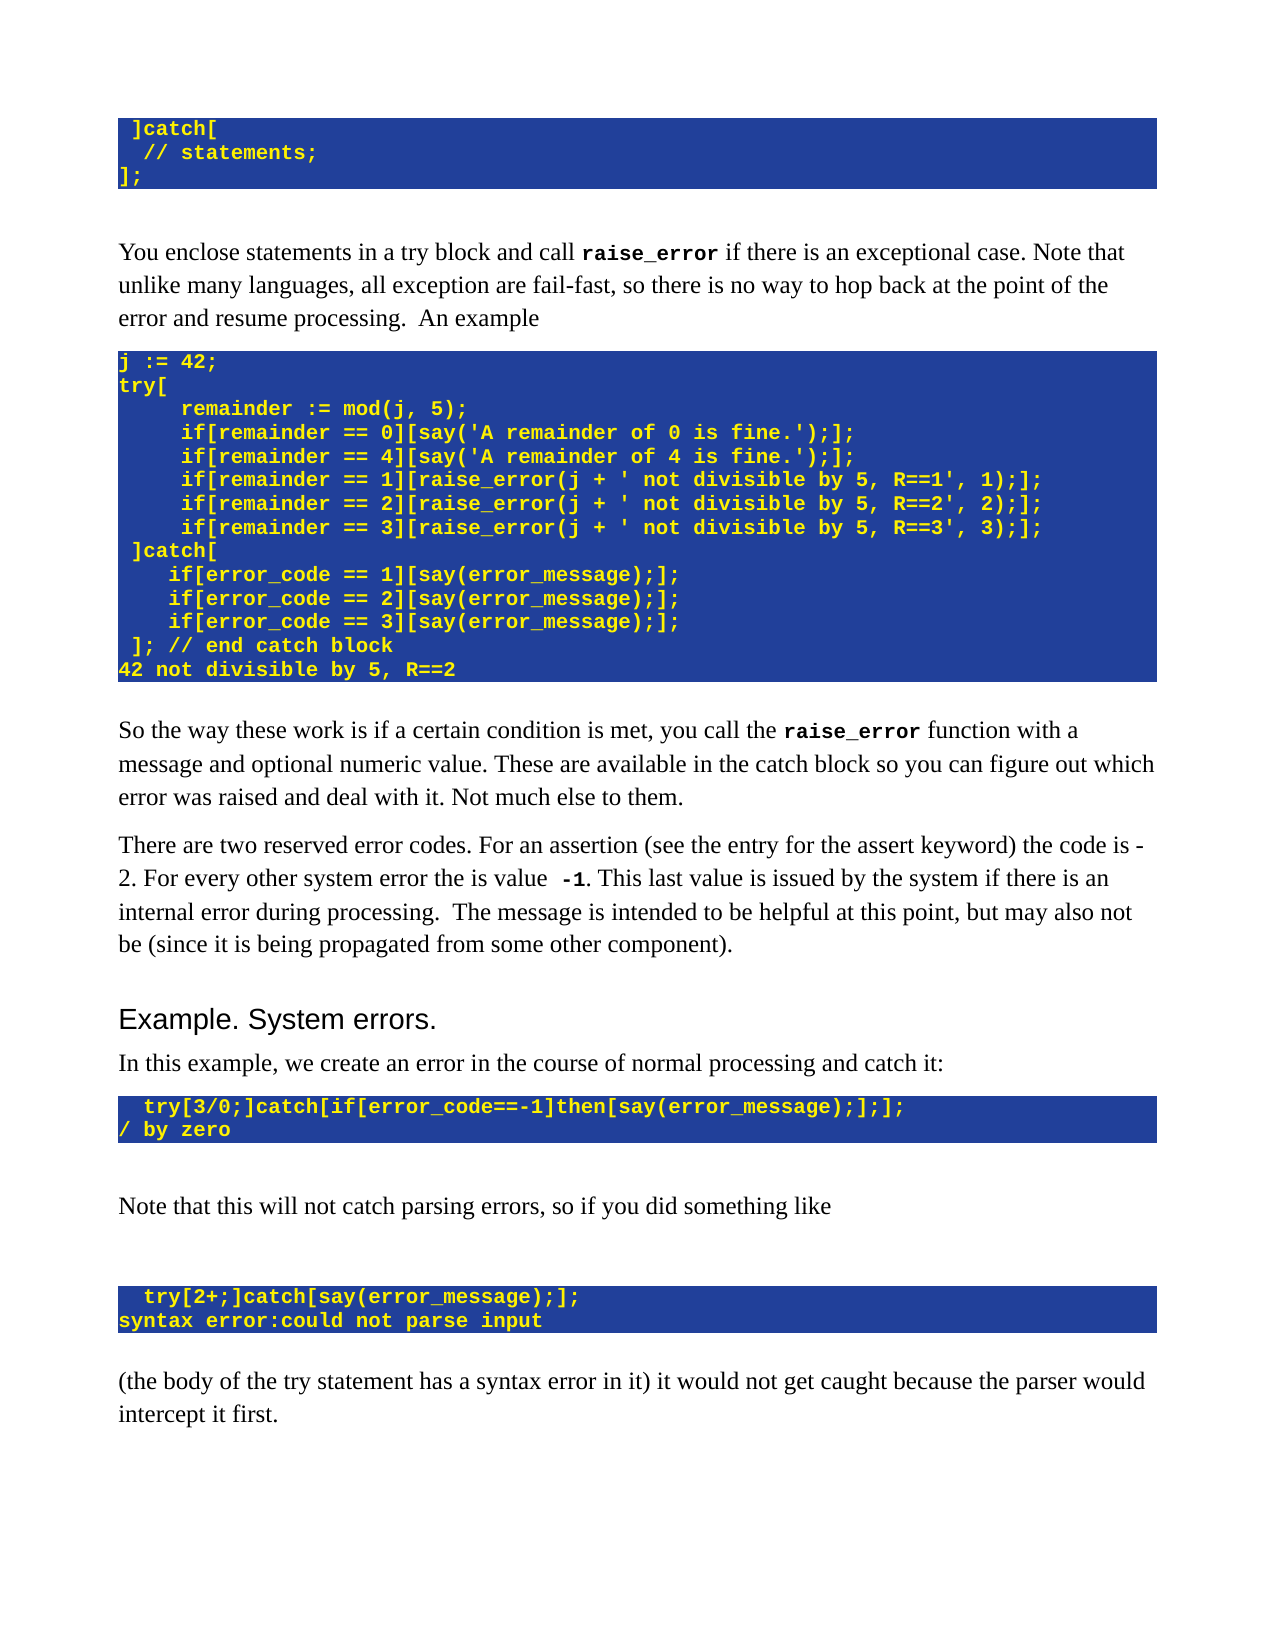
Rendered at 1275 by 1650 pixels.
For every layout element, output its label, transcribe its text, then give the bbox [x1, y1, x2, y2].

text if[error_code == 1][say(error_message);]; [118, 564, 1157, 588]
text if[remainder == 0][say('A remainder of 0 is fine.');]; [118, 422, 1157, 446]
text if[remainder == 2][raise_error(j + ' not divisible by 5, R==2', 2);]; [118, 493, 1157, 517]
text remainder := mod(j, 5); [118, 398, 1157, 422]
text ]; // end catch block [118, 635, 1157, 658]
text syntax error:could not parse input [118, 1309, 1157, 1333]
text j := 42; [118, 351, 1157, 375]
text So the way these work is if a certain condition is met, you call the raise_error function with a message and optional numeric value. These are available in the catch block so you can figure out which error was raised and deal with it. Not much else to them. [118, 682, 1157, 811]
text try[ [118, 375, 1157, 398]
text / by zero [118, 1119, 1157, 1143]
subtitle Example. System errors. [118, 1002, 1157, 1036]
text if[remainder == 4][say('A remainder of 4 is fine.');]; [118, 446, 1157, 469]
text try[2+;]catch[say(error_message);]; [118, 1286, 1157, 1309]
text ]; [118, 165, 1157, 189]
text ]catch[ [118, 118, 1157, 142]
text if[remainder == 1][raise_error(j + ' not divisible by 5, R==1', 1);]; [118, 469, 1157, 493]
text 42 not divisible by 5, R==2 [118, 658, 1157, 682]
text Note that this will not catch parsing errors, so if you did something like [118, 1191, 1157, 1219]
text (the body of the try statement has a syntax error in it) it would not get caught because the parser would intercept it first. [118, 1333, 1157, 1428]
text try[3/0;]catch[if[error_code==-1]then[say(error_message);];]; [118, 1096, 1157, 1119]
text if[remainder == 3][raise_error(j + ' not divisible by 5, R==3', 3);]; [118, 517, 1157, 540]
text In this example, we create an error in the course of normal processing and catch it: [118, 1048, 1157, 1077]
text There are two reserved error codes. For an assertion (see the entry for the assert keyword) the code is -2. For every other system error the is value -1. This last value is issued by the system if there is an internal error during processing. The message is intended to be helpful at this point, but may also not be (since it is being propagated from some other component). [118, 830, 1157, 958]
text ]catch[ [118, 540, 1157, 564]
text if[error_code == 3][say(error_message);]; [118, 611, 1157, 635]
text if[error_code == 2][say(error_message);]; [118, 588, 1157, 611]
text // statements; [118, 142, 1157, 165]
text You enclose statements in a try block and call raise_error if there is an exceptional case. Note that unlike many languages, all exception are fail-fast, so there is no way to hop back at the point of the error and resume processing. An example [118, 237, 1157, 332]
